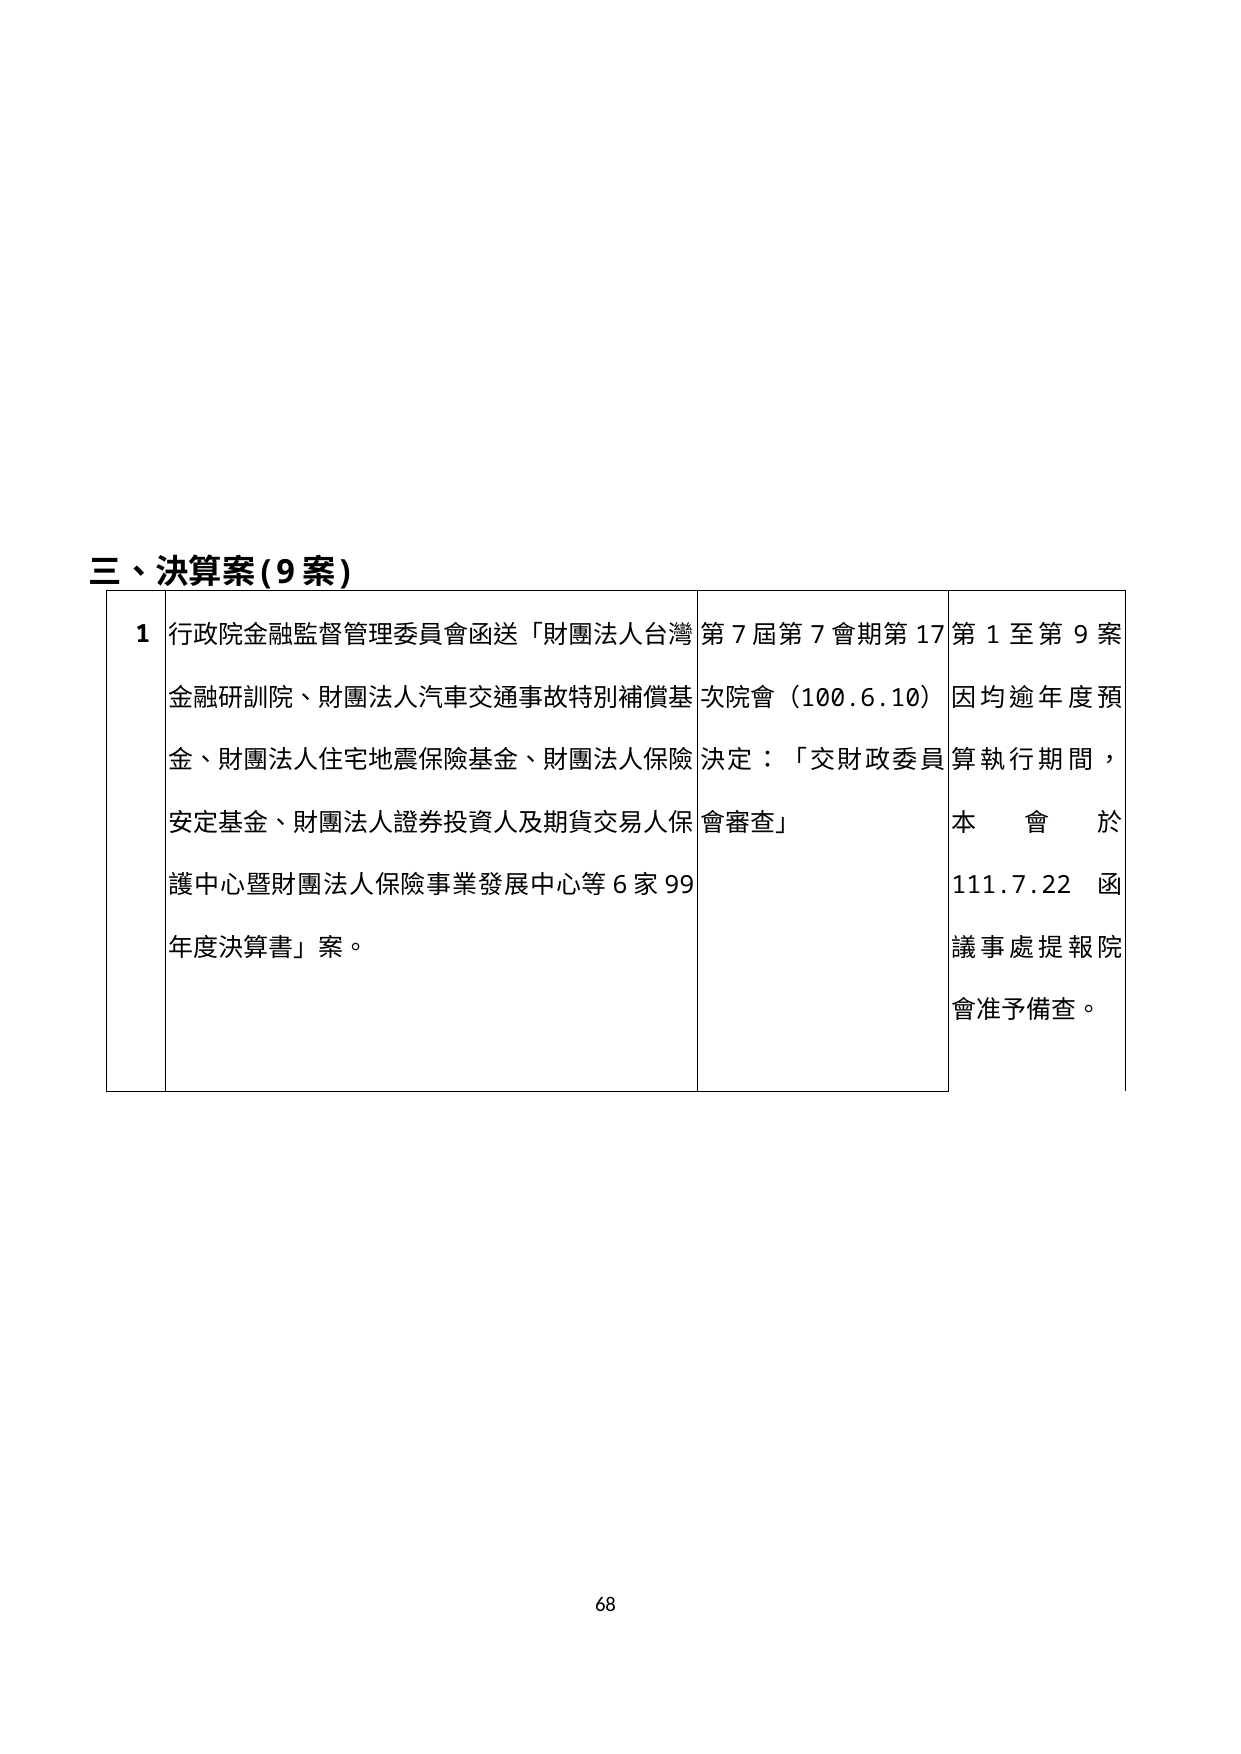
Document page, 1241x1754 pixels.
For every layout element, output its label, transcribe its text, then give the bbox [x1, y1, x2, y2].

table_header 1 [107, 591, 165, 1091]
table_header 行政院金融監督管理委員會函送「財團法人台灣金融研訓院、財團法人汽車交通事故特別補償基金、財團法人住宅地震保險基金、財團法人保險安定基金、財團法人證券投資人及期貨交易人保護中心暨財團法人保險事業發展中心等6家99年度決算書」案。 [166, 591, 697, 1091]
table_header 第7屆第7會期第17次院會（100.6.10）決定：「交財政委員會審查」 [698, 591, 948, 1091]
table_header 第1至第9案因均逾年度預算執行期間，本會於111.7.22函議事處提報院會准予備查。 [949, 591, 1125, 1091]
text 三、決算案(9案) [89, 528, 1122, 590]
